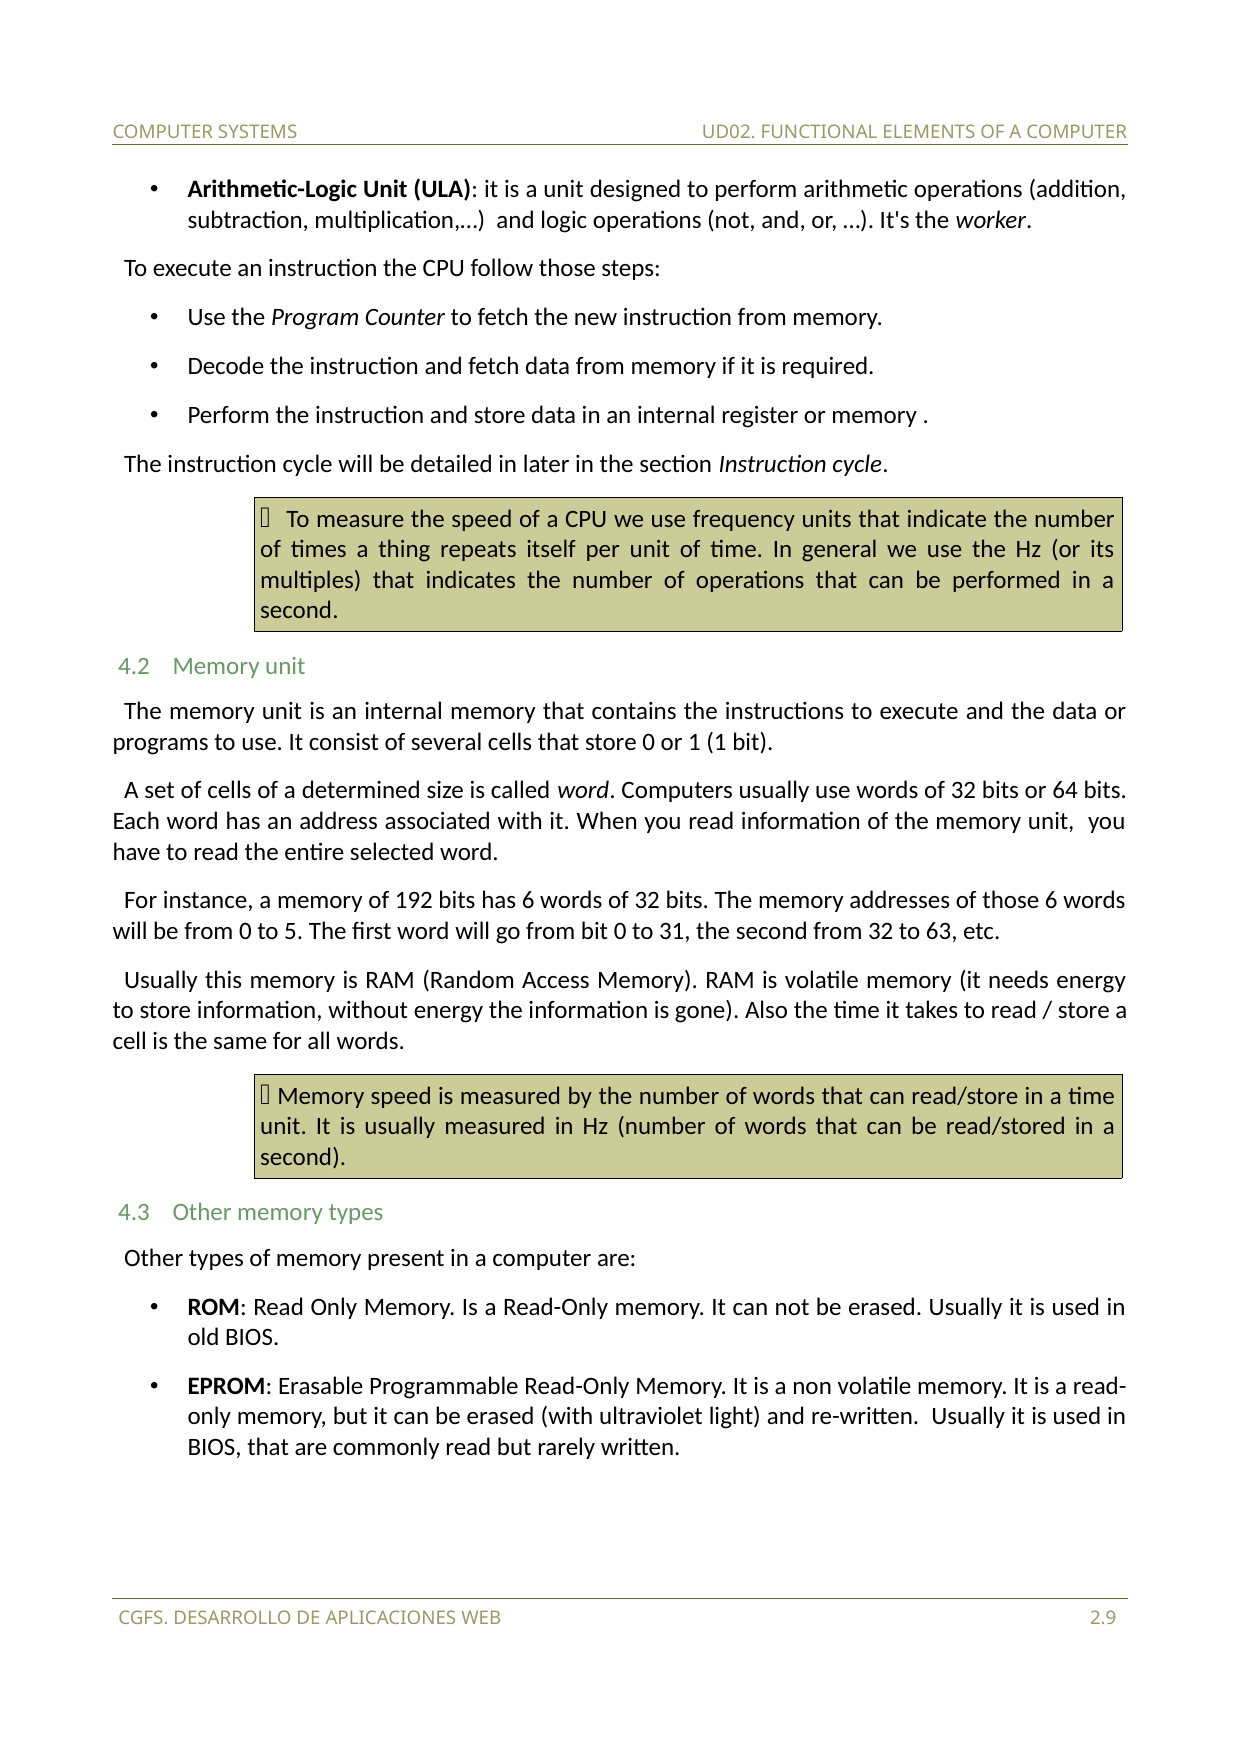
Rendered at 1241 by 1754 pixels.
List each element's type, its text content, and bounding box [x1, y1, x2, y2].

list Perform the instruction and store data in an internal register or memory . [150, 399, 1128, 430]
text To execute an instruction the CPU follow those steps: [112, 253, 1128, 283]
text The memory unit is an internal memory that contains the instructions to execute and the data or programs to use. It consist of several cells that store 0 or 1 (1 bit). [112, 695, 1128, 756]
list Use the Program Counter to fetch the new instruction from memory. [150, 301, 1128, 332]
text Other types of memory present in a computer are: [112, 1242, 1128, 1272]
text  Memory speed is measured by the number of words that can read/store in a time unit. It is usually measured in Hz (number of words that can be read/stored in a second). [255, 1075, 1122, 1178]
list Decode the instruction and fetch data from memory if it is required. [150, 350, 1128, 381]
subtitle Memory unit [112, 650, 1128, 681]
text For instance, a memory of 192 bits has 6 words of 32 bits. The memory addresses of those 6 words will be from 0 to 5. The first word will go from bit 0 to 31, the second from 32 to 63, etc. [112, 884, 1128, 946]
text  To measure the speed of a CPU we use frequency units that indicate the number of times a thing repeats itself per unit of time. In general we use the Hz (or its multiples) that indicates the number of operations that can be performed in a second. [255, 498, 1122, 631]
text Usually this memory is RAM (Random Access Memory). RAM is volatile memory (it needs energy to store information, without energy the information is gone). Also the time it takes to read / store a cell is the same for all words. [112, 964, 1128, 1056]
list ROM: Read Only Memory. Is a Read-Only memory. It can not be erased. Usually it is used in old BIOS. [150, 1291, 1128, 1352]
list EPROM: Erasable Programmable Read-Only Memory. It is a non volatile memory. It is a read-only memory, but it can be erased (with ultraviolet light) and re-written. Usually it is used in BIOS, that are commonly read but rarely written. [150, 1370, 1128, 1462]
text The instruction cycle will be detailed in later in the section Instruction cycle. [112, 448, 1128, 478]
text A set of cells of a determined size is called word. Computers usually use words of 32 bits or 64 bits. Each word has an address associated with it. When you read information of the memory unit, you have to read the entire selected word. [112, 775, 1128, 866]
subtitle Other memory types [112, 1196, 1128, 1227]
list Arithmetic-Logic Unit (ULA): it is a unit designed to perform arithmetic operations (addition, subtraction, multiplication,…) and logic operations (not, and, or, …). It's the worker. [150, 173, 1128, 234]
